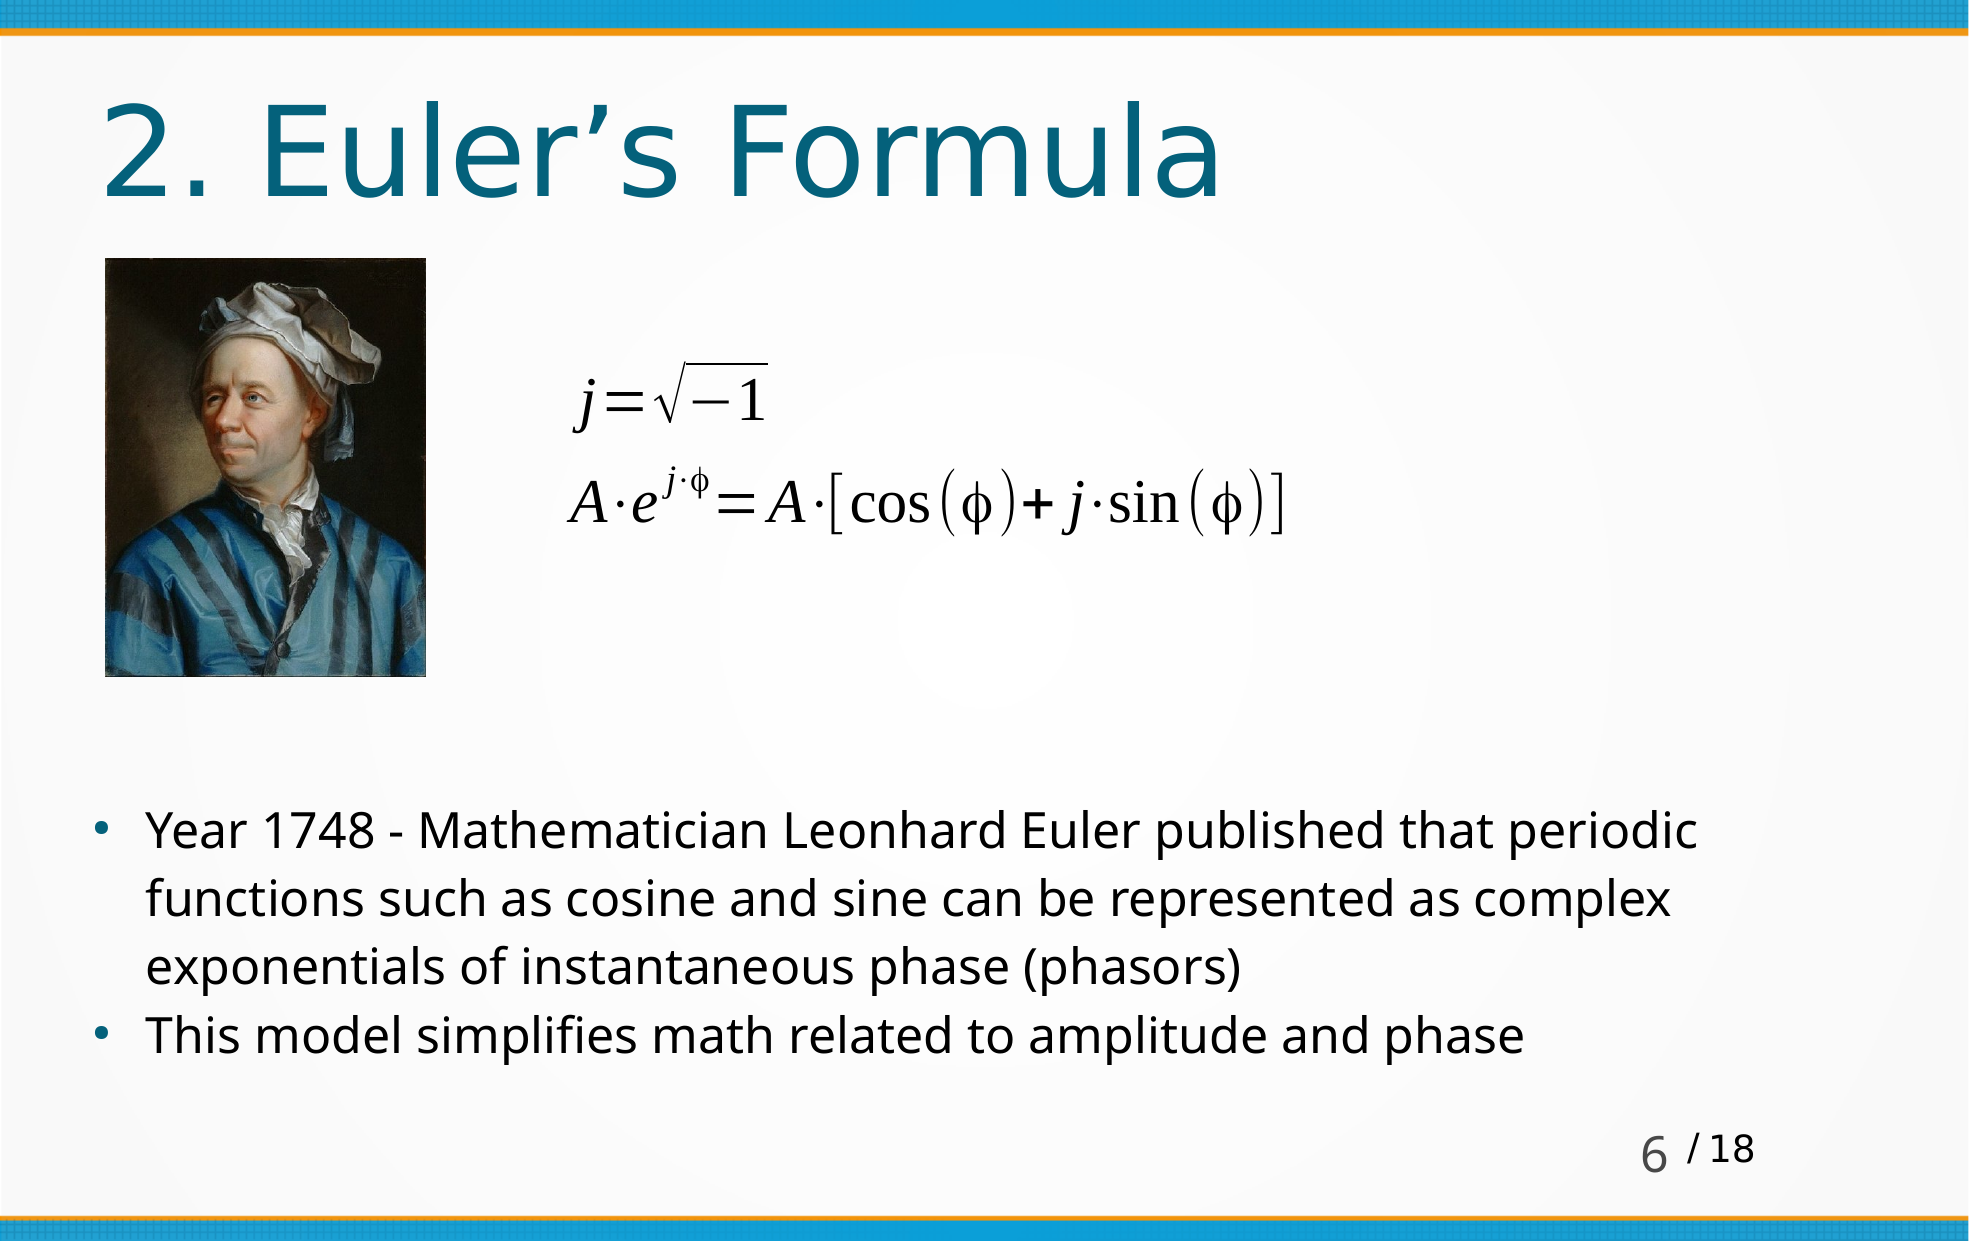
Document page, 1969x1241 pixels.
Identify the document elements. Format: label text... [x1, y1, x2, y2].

chart [557, 458, 1294, 541]
picture [0, 0, 1969, 1241]
list Year 1748 - Mathematician Leonhard Euler published that periodic functions such as cosine and sine can be represented as complex exponentials of instantaneous phase (phasors) This model simplifies math related to amplitude and phase [75, 795, 1852, 1098]
title 2. Euler’s Formula [98, 49, 1870, 257]
chart [564, 359, 774, 434]
